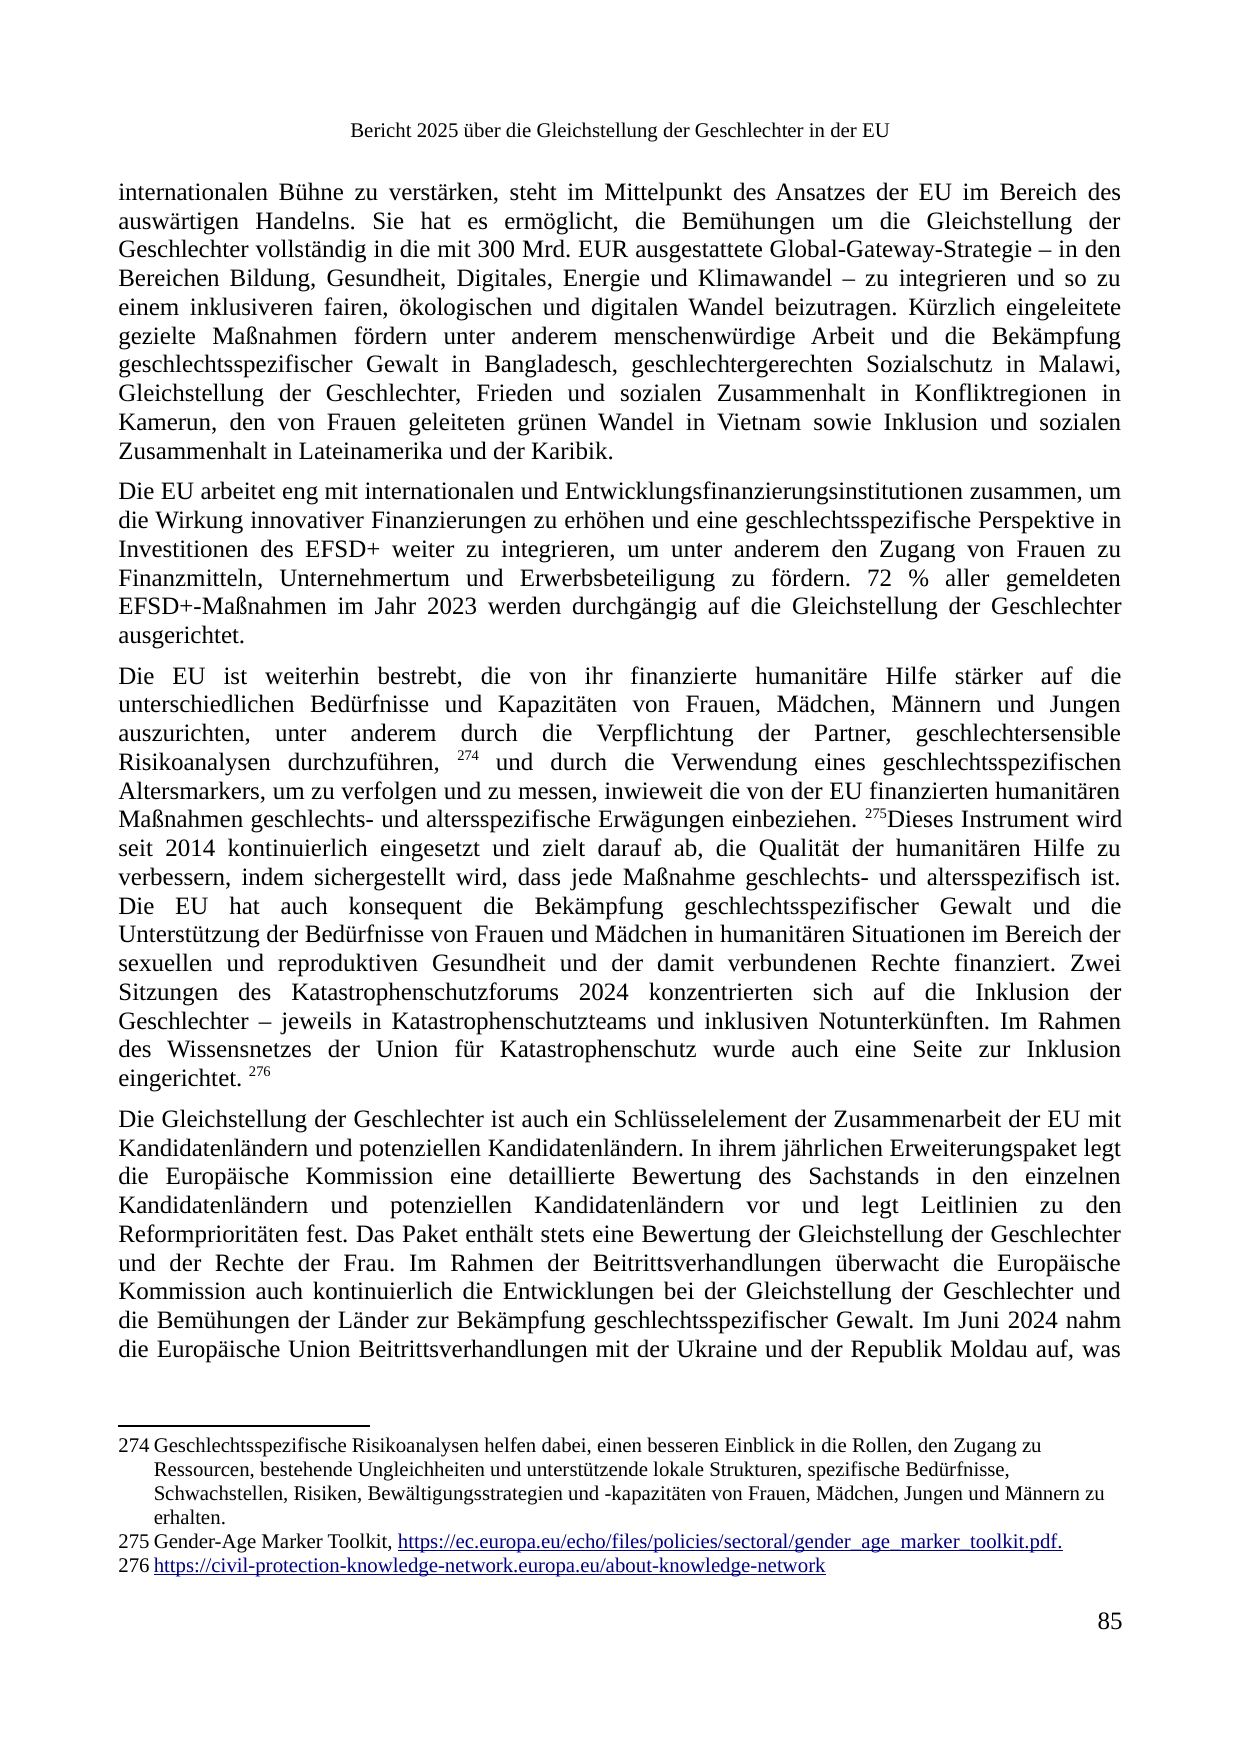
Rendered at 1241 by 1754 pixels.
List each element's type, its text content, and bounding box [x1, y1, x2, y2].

text Gender-Age Marker Toolkit, https://ec.europa.eu/echo/files/policies/sectoral/gender_age_marker_toolkit.pdf. [118, 1529, 1122, 1553]
text internationalen Bühne zu verstärken, steht im Mittelpunkt des Ansatzes der EU im Bereich des auswärtigen Handelns. Sie hat es ermöglicht, die Bemühungen um die Gleichstellung der Geschlechter vollständig in die mit 300 Mrd. EUR ausgestattete Global-Gateway-Strategie – in den Bereichen Bildung, Gesundheit, Digitales, Energie und Klimawandel – zu integrieren und so zu einem inklusiveren fairen, ökologischen und digitalen Wandel beizutragen. Kürzlich eingeleitete gezielte Maßnahmen fördern unter anderem menschenwürdige Arbeit und die Bekämpfung geschlechtsspezifischer Gewalt in Bangladesch, geschlechtergerechten Sozialschutz in Malawi, Gleichstellung der Geschlechter, Frieden und sozialen Zusammenhalt in Konfliktregionen in Kamerun, den von Frauen geleiteten grünen Wandel in Vietnam sowie Inklusion und sozialen Zusammenhalt in Lateinamerika und der Karibik. [118, 177, 1122, 464]
text Die EU arbeitet eng mit internationalen und Entwicklungsfinanzierungsinstitutionen zusammen, um die Wirkung innovativer Finanzierungen zu erhöhen und eine geschlechtsspezifische Perspektive in Investitionen des EFSD+ weiter zu integrieren, um unter anderem den Zugang von Frauen zu Finanzmitteln, Unternehmertum und Erwerbsbeteiligung zu fördern. 72 % aller gemeldeten EFSD+-Maßnahmen im Jahr 2023 werden durchgängig auf die Gleichstellung der Geschlechter ausgerichtet. [118, 476, 1122, 649]
text Die Gleichstellung der Geschlechter ist auch ein Schlüsselelement der Zusammenarbeit der EU mit Kandidatenländern und potenziellen Kandidatenländern. In ihrem jährlichen Erweiterungspaket legt die Europäische Kommission eine detaillierte Bewertung des Sachstands in den einzelnen Kandidatenländern und potenziellen Kandidatenländern vor und legt Leitlinien zu den Reformprioritäten fest. Das Paket enthält stets eine Bewertung der Gleichstellung der Geschlechter und der Rechte der Frau. Im Rahmen der Beitrittsverhandlungen überwacht die Europäische Kommission auch kontinuierlich die Entwicklungen bei der Gleichstellung der Geschlechter und die Bemühungen der Länder zur Bekämpfung geschlechtsspezifischer Gewalt. Im Juni 2024 nahm die Europäische Union Beitrittsverhandlungen mit der Ukraine und der Republik Moldau auf, was [118, 1104, 1122, 1363]
text https://civil-protection-knowledge-network.europa.eu/about-knowledge-network [118, 1553, 1122, 1577]
text Geschlechtsspezifische Risikoanalysen helfen dabei, einen besseren Einblick in die Rollen, den Zugang zu Ressourcen, bestehende Ungleichheiten und unterstützende lokale Strukturen, spezifische Bedürfnisse, Schwachstellen, Risiken, Bewältigungsstrategien und -kapazitäten von Frauen, Mädchen, Jungen und Männern zu erhalten. [118, 1432, 1122, 1529]
text Die EU ist weiterhin bestrebt, die von ihr finanzierte humanitäre Hilfe stärker auf die unterschiedlichen Bedürfnisse und Kapazitäten von Frauen, Mädchen, Männern und Jungen auszurichten, unter anderem durch die Verpflichtung der Partner, geschlechtersensible Risikoanalysen durchzuführen, und durch die Verwendung eines geschlechtsspezifischen Altersmarkers, um zu verfolgen und zu messen, inwieweit die von der EU finanzierten humanitären Maßnahmen geschlechts- und altersspezifische Erwägungen einbeziehen. Dieses Instrument wird seit 2014 kontinuierlich eingesetzt und zielt darauf ab, die Qualität der humanitären Hilfe zu verbessern, indem sichergestellt wird, dass jede Maßnahme geschlechts- und altersspezifisch ist. Die EU hat auch konsequent die Bekämpfung geschlechtsspezifischer Gewalt und die Unterstützung der Bedürfnisse von Frauen und Mädchen in humanitären Situationen im Bereich der sexuellen und reproduktiven Gesundheit und der damit verbundenen Rechte finanziert. Zwei Sitzungen des Katastrophenschutzforums 2024 konzentrierten sich auf die Inklusion der Geschlechter – jeweils in Katastrophenschutzteams und inklusiven Notunterkünften. Im Rahmen des Wissensnetzes der Union für Katastrophenschutz wurde auch eine Seite zur Inklusion eingerichtet. [118, 661, 1122, 1092]
